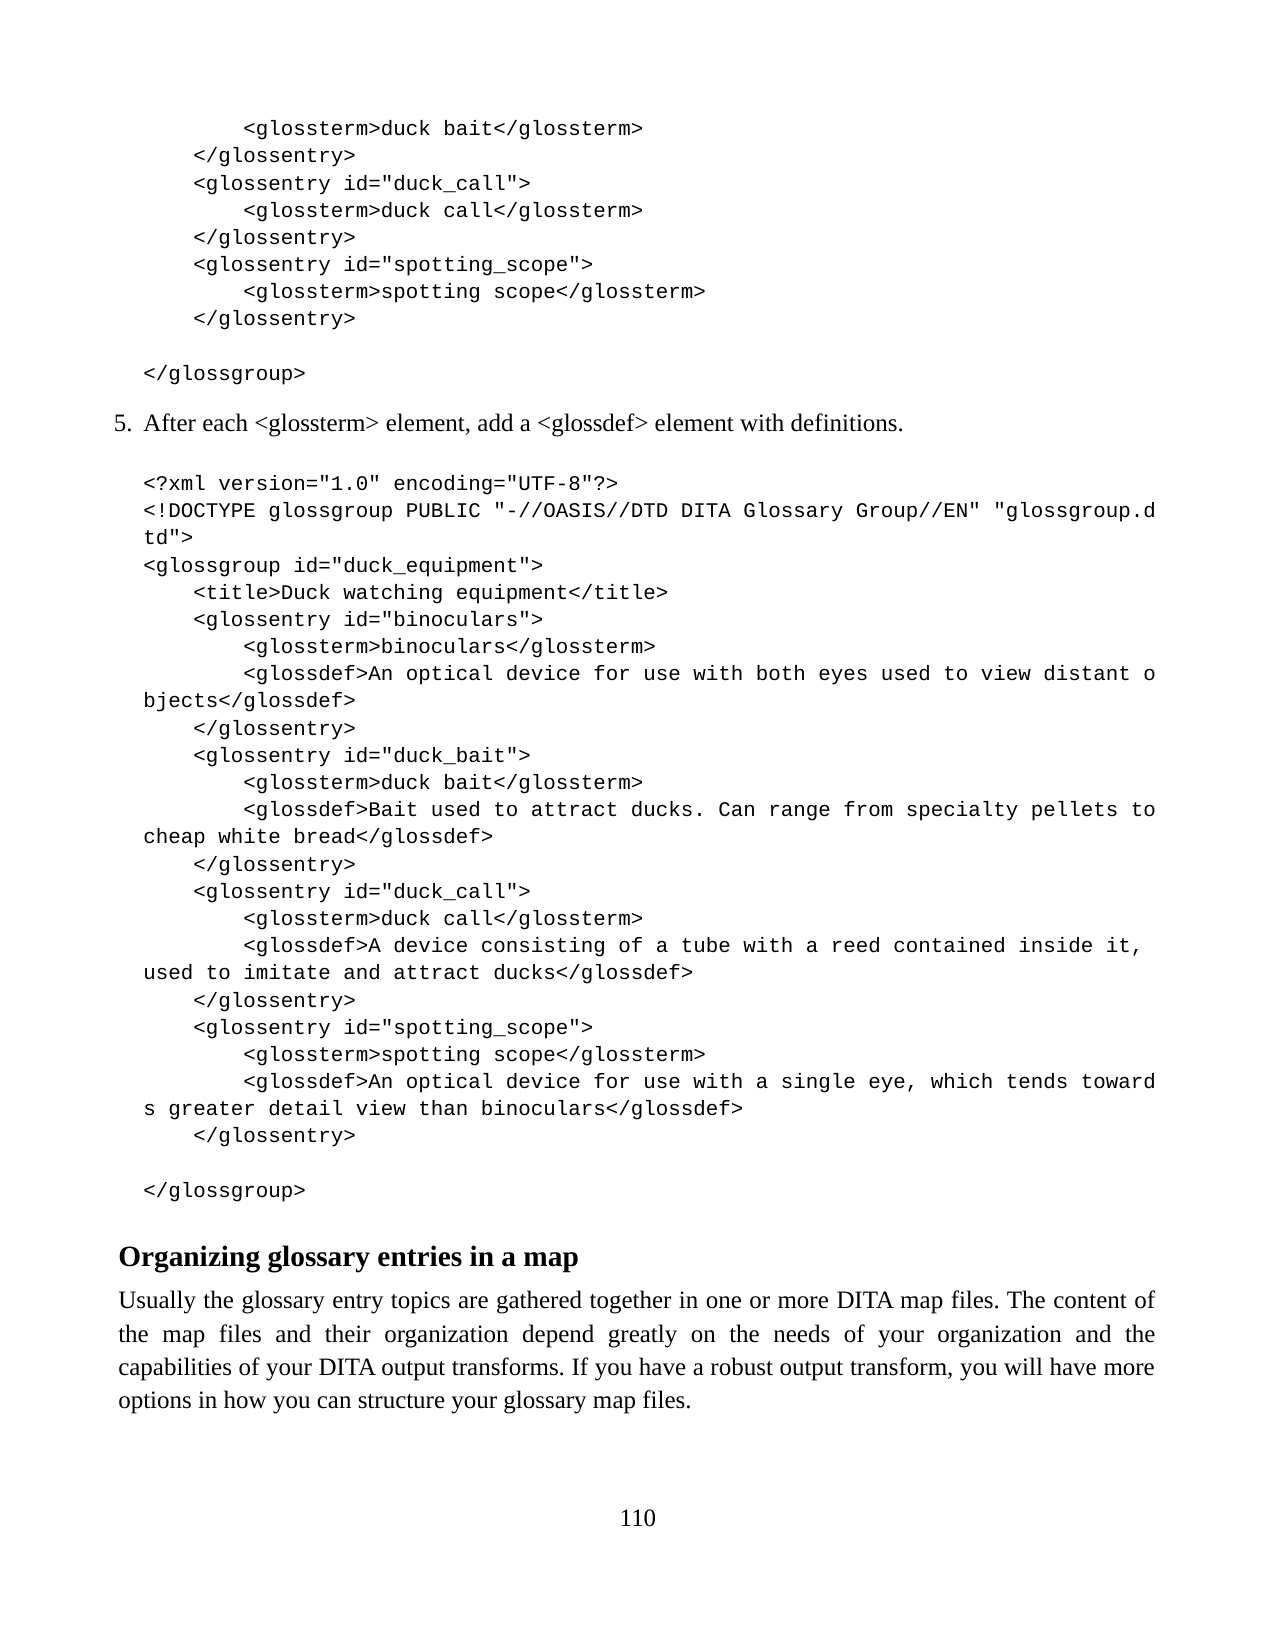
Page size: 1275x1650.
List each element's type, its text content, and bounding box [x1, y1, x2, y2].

list <glossterm>duck bait</glossterm> </glossentry> <glossentry id="duck_call"> <glossterm>duck call</glossterm> </glossentry> <glossentry id="spotting_scope"> <glossterm>spotting scope</glossterm> </glossentry> </glossgroup> [118, 118, 1157, 386]
list <?xml version="1.0" encoding="UTF-8"?> <!DOCTYPE glossgroup PUBLIC "-//OASIS//DTD DITA Glossary Group//EN" "glossgroup.dtd"> <glossgroup id="duck_equipment"> <title>Duck watching equipment</title> <glossentry id="binoculars"> <glossterm>binoculars</glossterm> <glossdef>An optical device for use with both eyes used to view distant objects</glossdef> </glossentry> <glossentry id="duck_bait"> <glossterm>duck bait</glossterm> <glossdef>Bait used to attract ducks. Can range from specialty pellets to cheap white bread</glossdef> </glossentry> <glossentry id="duck_call"> <glossterm>duck call</glossterm> <glossdef>A device consisting of a tube with a reed contained inside it, used to imitate and attract ducks</glossdef> </glossentry> <glossentry id="spotting_scope"> <glossterm>spotting scope</glossterm> <glossdef>An optical device for use with a single eye, which tends towards greater detail view than binoculars</glossdef> </glossentry> </glossgroup> [118, 473, 1157, 1203]
text Usually the glossary entry topics are gathered together in one or more DITA map files. The content of the map files and their organization depend greatly on the needs of your organization and the capabilities of your DITA output transforms. If you have a robust output transform, you will have more options in how you can structure your glossary map files. [118, 1286, 1157, 1413]
subtitle Organizing glossary entries in a map [118, 1239, 1157, 1273]
list After each <glossterm> element, add a <glossdef> element with definitions. [118, 408, 1157, 436]
